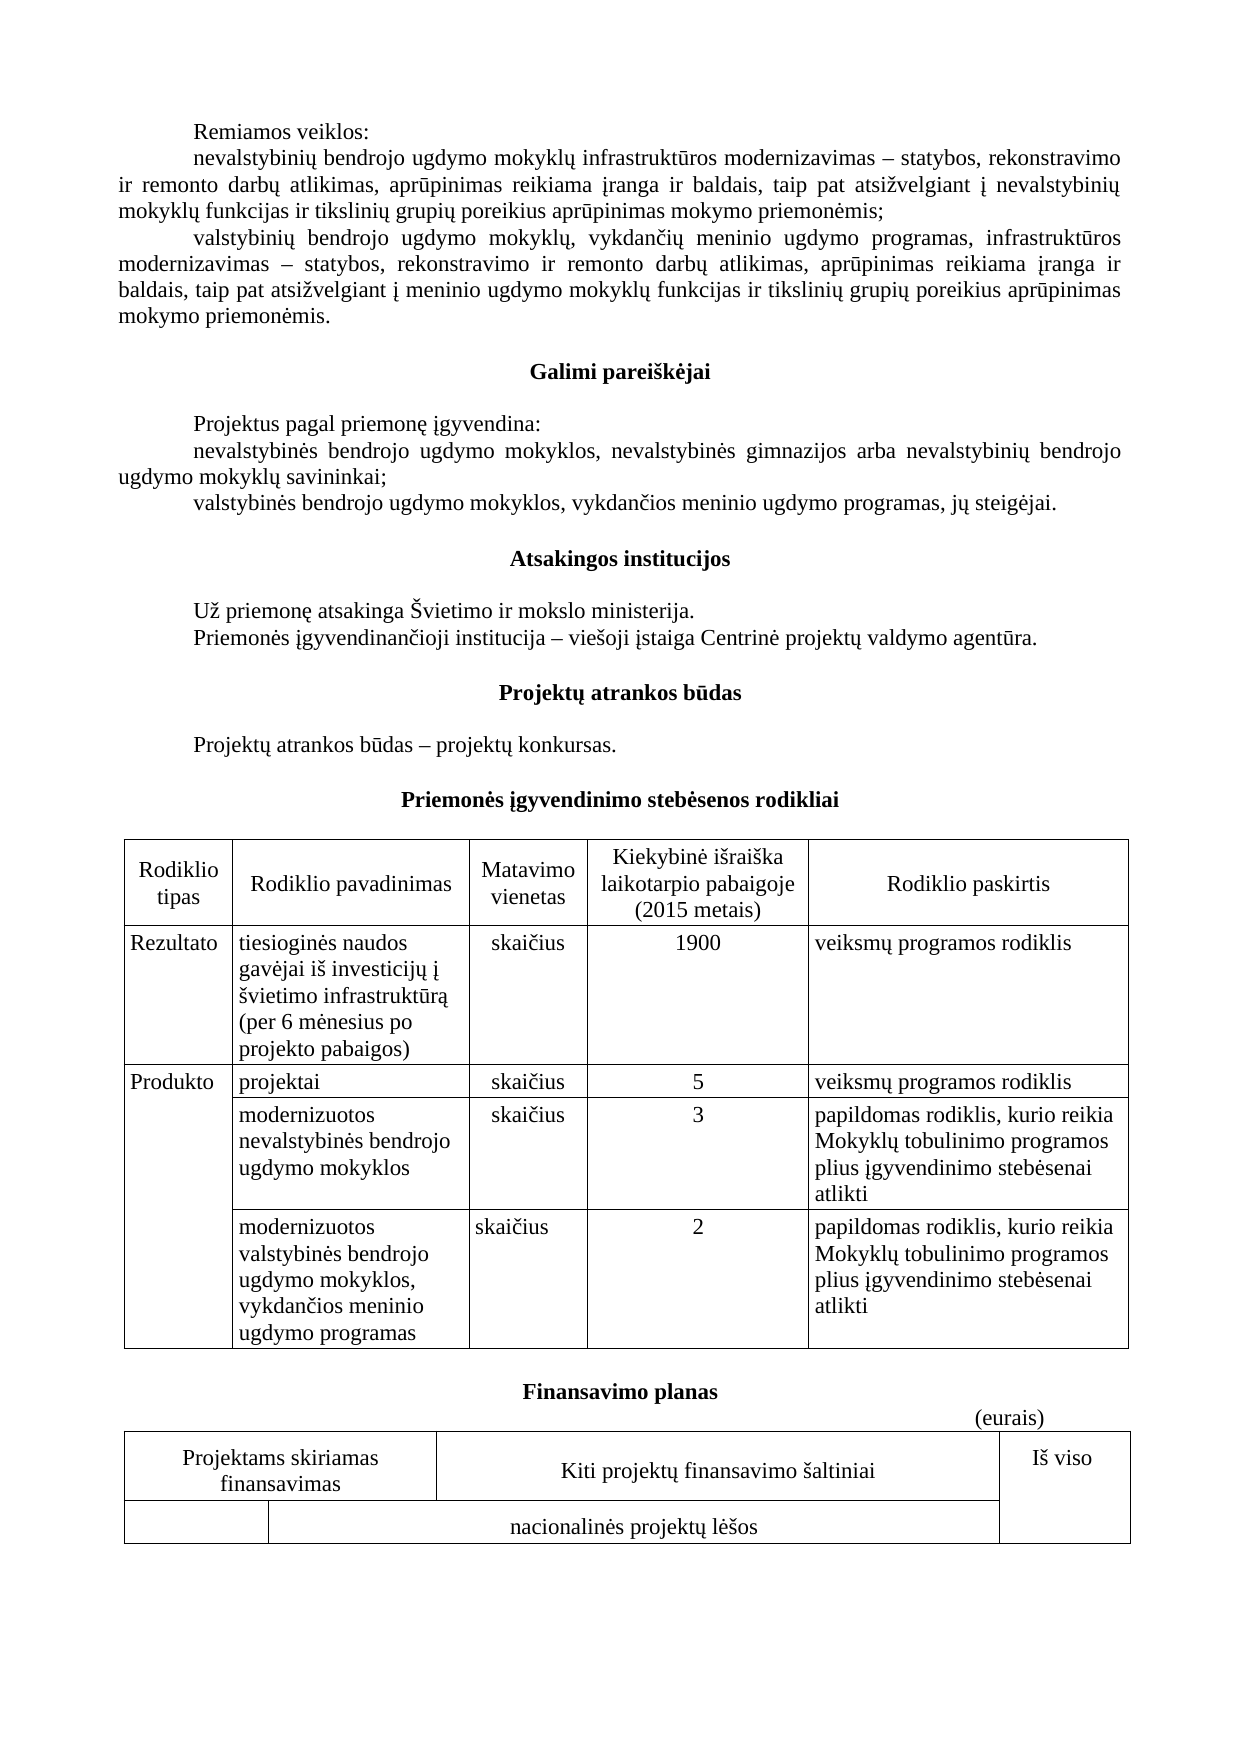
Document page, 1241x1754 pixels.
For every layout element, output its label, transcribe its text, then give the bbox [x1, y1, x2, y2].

table_header Iš viso [1000, 1432, 1130, 1542]
table_cell tiesioginės naudos gavėjai iš investicijų į švietimo infrastruktūrą (per 6 mėnesius po projekto pabaigos) [233, 926, 469, 1064]
text Galimi pareiškėjai [118, 358, 1122, 384]
text Atsakingos institucijos [118, 544, 1122, 571]
table_header Matavimo vienetas [470, 840, 587, 925]
table_cell projektai [233, 1065, 469, 1097]
text valstybinės bendrojo ugdymo mokyklos, vykdančios meninio ugdymo programas, jų steigėjai. [118, 489, 1122, 516]
table_cell papildomas rodiklis, kurio reikia Mokyklų tobulinimo programos plius įgyvendinimo stebėsenai atlikti [809, 1210, 1128, 1348]
text nevalstybinės bendrojo ugdymo mokyklos, nevalstybinės gimnazijos arba nevalstybinių bendrojo ugdymo mokyklų savininkai; [118, 437, 1122, 489]
table_cell modernizuotos valstybinės bendrojo ugdymo mokyklos, vykdančios meninio ugdymo programas [233, 1210, 469, 1348]
table_header Rodiklio tipas [125, 840, 232, 925]
text valstybinių bendrojo ugdymo mokyklų, vykdančių meninio ugdymo programas, infrastruktūros modernizavimas – statybos, rekonstravimo ir remonto darbų atlikimas, aprūpinimas reikiama įranga ir baldais, taip pat atsižvelgiant į meninio ugdymo mokyklų funkcijas ir tikslinių grupių poreikius aprūpinimas mokymo priemonėmis. [118, 223, 1122, 329]
text Priemonės įgyvendinančioji institucija – viešoji įstaiga Centrinė projektų valdymo agentūra. [118, 624, 1122, 650]
table_cell 3 [588, 1098, 808, 1209]
table_cell 5 [588, 1065, 808, 1097]
table_cell veiksmų programos rodiklis [809, 926, 1128, 1064]
table_header Rodiklio paskirtis [809, 840, 1128, 925]
text Projektų atrankos būdas – projektų konkursas. [118, 731, 1122, 758]
text Priemonės įgyvendinimo stebėsenos rodikliai [118, 787, 1122, 813]
text Finansavimo planas [118, 1378, 1122, 1404]
table_cell 1900 [588, 926, 808, 1064]
table_cell skaičius [470, 1210, 587, 1348]
text nevalstybinių bendrojo ugdymo mokyklų infrastruktūros modernizavimas – statybos, rekonstravimo ir remonto darbų atlikimas, aprūpinimas reikiama įranga ir baldais, taip pat atsižvelgiant į nevalstybinių mokyklų funkcijas ir tikslinių grupių poreikius aprūpinimas mokymo priemonėmis; [118, 144, 1122, 223]
table_cell papildomas rodiklis, kurio reikia Mokyklų tobulinimo programos plius įgyvendinimo stebėsenai atlikti [809, 1098, 1128, 1209]
table_header Kiti projektų finansavimo šaltiniai [437, 1432, 999, 1500]
table_cell veiksmų programos rodiklis [809, 1065, 1128, 1097]
table_header Rodiklio pavadinimas [233, 840, 469, 925]
text (eurais) [974, 1404, 1122, 1431]
table_cell skaičius [470, 1065, 587, 1097]
table_cell Rezultato [125, 926, 232, 1064]
table_header Projektams skiriamas finansavimas [125, 1432, 436, 1500]
text Projektų atrankos būdas [118, 679, 1122, 705]
text Projektus pagal priemonę įgyvendina: [118, 410, 1122, 437]
table_cell [125, 1501, 268, 1542]
table_cell 2 [588, 1210, 808, 1348]
table_cell modernizuotos nevalstybinės bendrojo ugdymo mokyklos [233, 1098, 469, 1209]
table_cell Produkto [125, 1065, 232, 1348]
table_cell nacionalinės projektų lėšos [269, 1501, 999, 1542]
table_cell skaičius [470, 1098, 587, 1209]
table_header Kiekybinė išraiška laikotarpio pabaigoje (2015 metais) [588, 840, 808, 925]
table_cell skaičius [470, 926, 587, 1064]
text Remiamos veiklos: [118, 118, 1122, 144]
text Už priemonę atsakinga Švietimo ir mokslo ministerija. [118, 597, 1122, 624]
